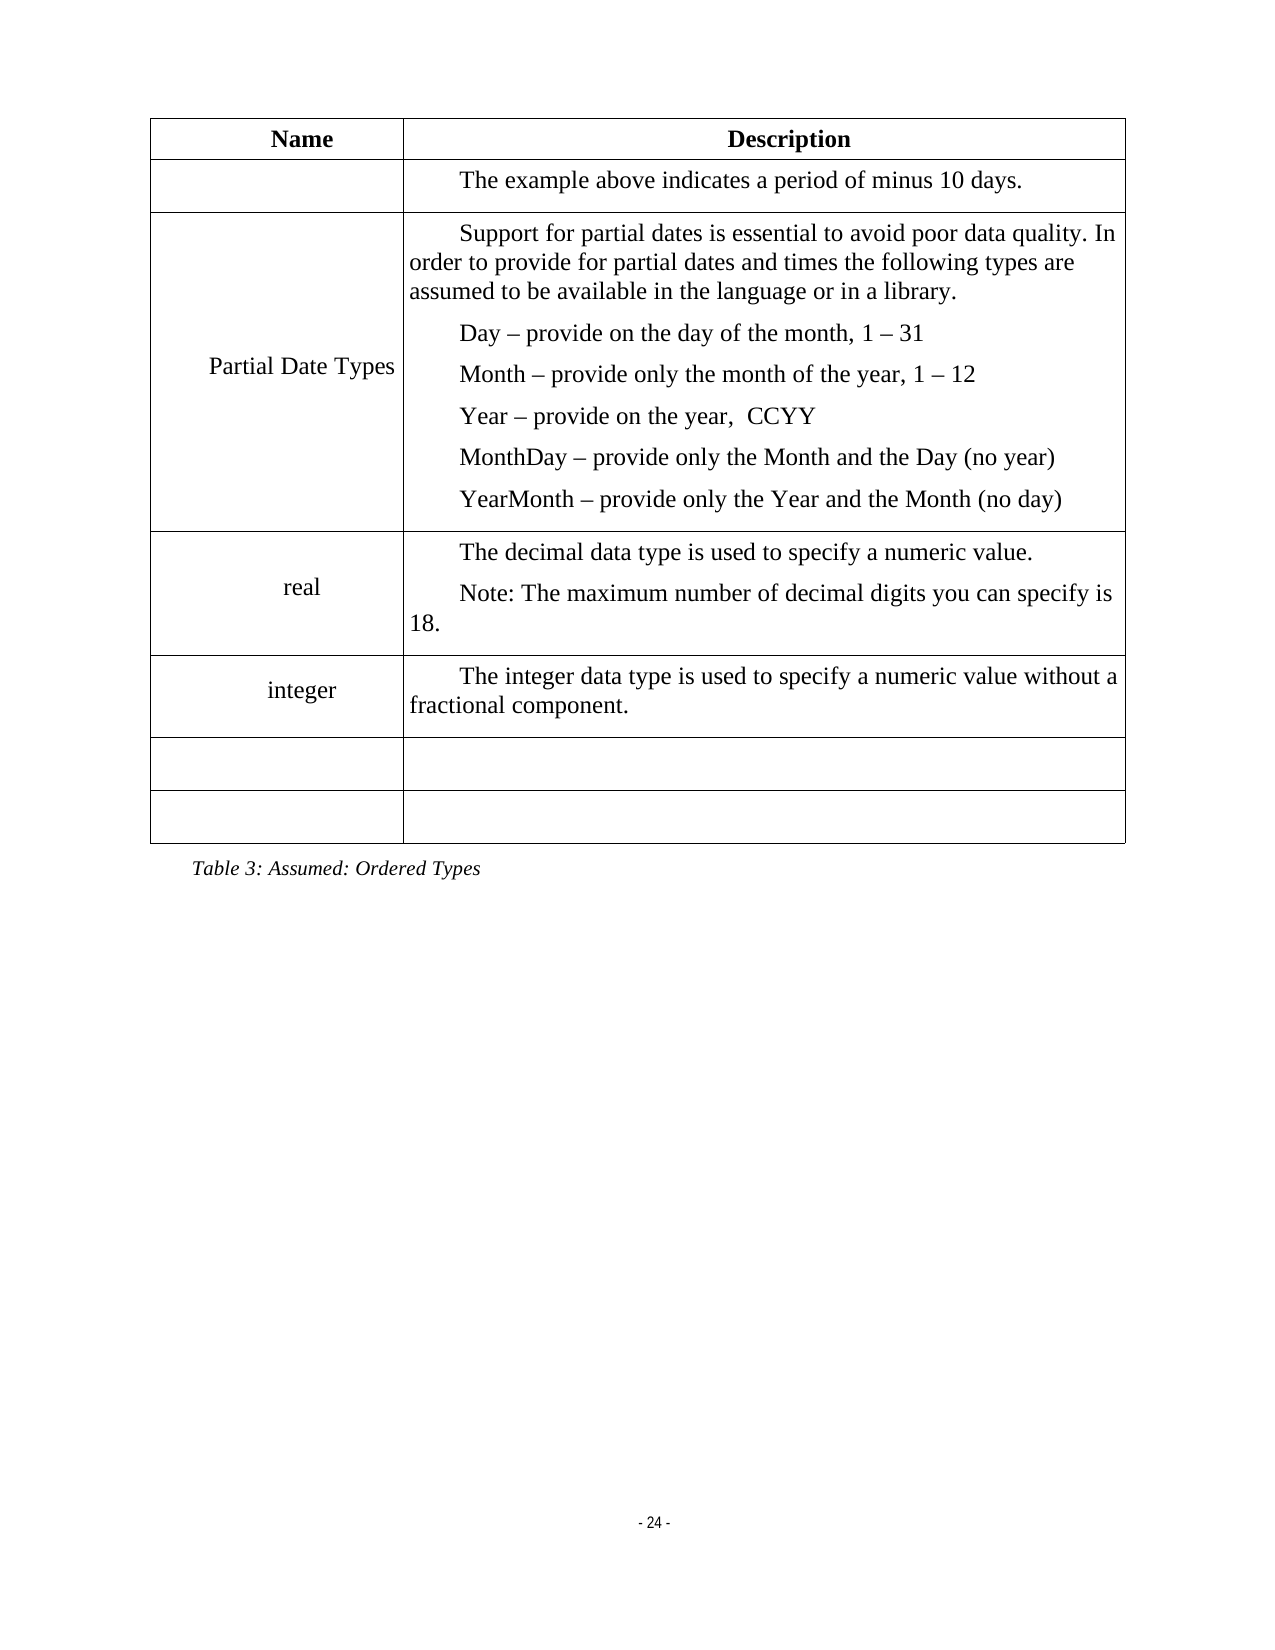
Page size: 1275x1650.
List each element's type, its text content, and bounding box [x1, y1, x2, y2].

table_cell The decimal data type is used to specify a numeric value. Note: The maximum number of decimal digits you can specify is 18. [404, 532, 1125, 655]
table_cell real [151, 532, 403, 655]
table_cell [151, 738, 403, 790]
table_cell [151, 791, 403, 843]
table_cell integer [151, 656, 403, 737]
table_cell [404, 738, 1125, 790]
table_cell [151, 160, 403, 212]
table_cell The integer data type is used to specify a numeric value without a fractional component. [404, 656, 1125, 737]
table_cell Support for partial dates is essential to avoid poor data quality. In order to provide for partial dates and times the following types are assumed to be available in the language or in a library. Day – provide on the day of the month, 1 – 31 Month – provide only the month of the year, 1 – 12 Year – provide on the year, CCYY MonthDay – provide only the Month and the Day (no year) YearMonth – provide only the Year and the Month (no day) [404, 213, 1125, 531]
text Table 3: Assumed: Ordered Types [150, 856, 1125, 880]
table_header Description [404, 119, 1125, 159]
table_cell Partial Date Types [151, 213, 403, 531]
table_cell The example above indicates a period of minus 10 days. [404, 160, 1125, 212]
table_cell [404, 791, 1125, 843]
table_header Name [151, 119, 403, 159]
